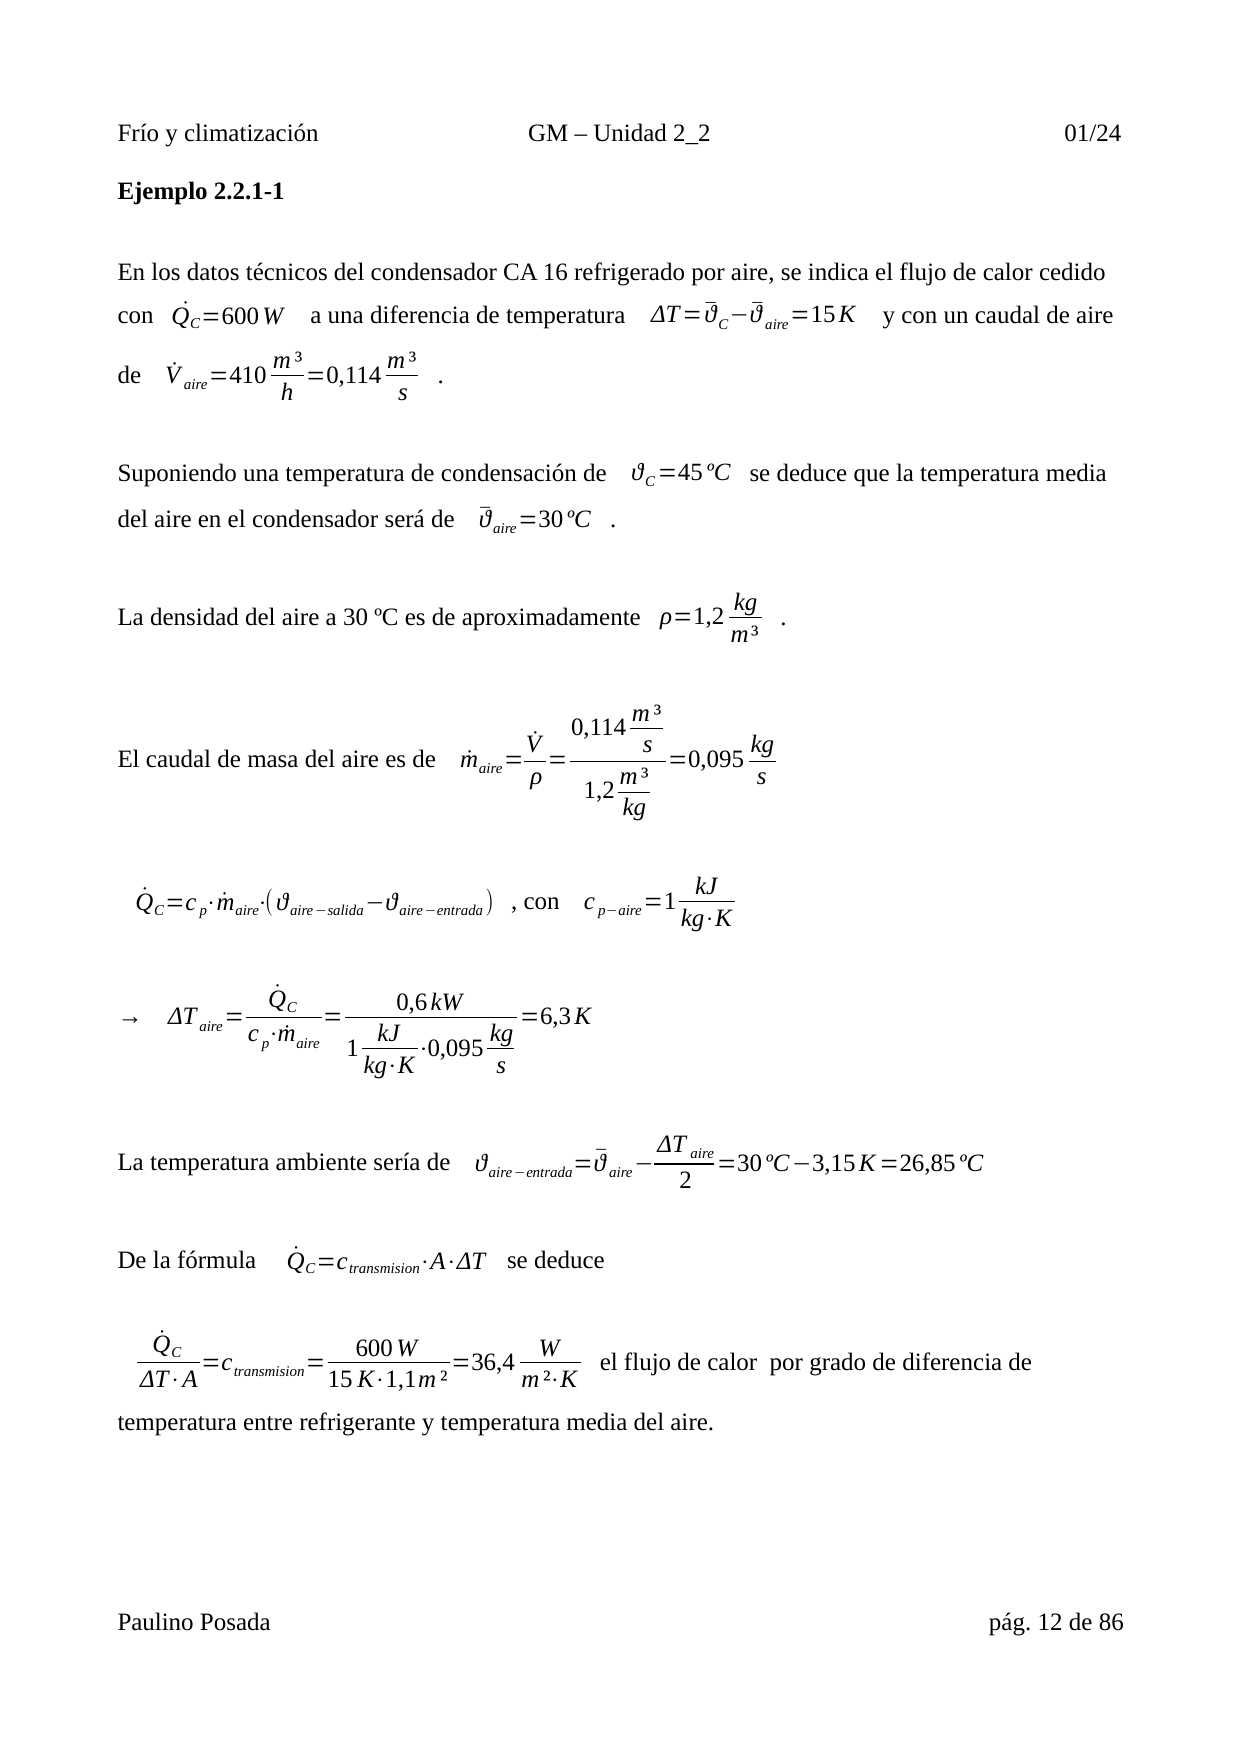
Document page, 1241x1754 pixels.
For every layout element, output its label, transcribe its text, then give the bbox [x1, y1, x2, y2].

text el flujo de calor por grado de diferencia de temperatura entre refrigerante y temperatura media del aire. [117, 1329, 1123, 1436]
text El caudal de masa del aire es de [117, 700, 1123, 821]
text → [117, 984, 1123, 1078]
text , con [117, 873, 1123, 932]
text Suponiendo una temperatura de condensación de se deduce que la temperatura media del aire en el condensador será de . [117, 458, 1123, 537]
text La densidad del aire a 30 ºC es de aproximadamente. [117, 589, 1123, 648]
text La temperatura ambiente sería de [117, 1130, 1123, 1193]
text Ejemplo 2.2.1-1 [117, 176, 1123, 205]
text En los datos técnicos del condensador CA 16 refrigerado por aire, se indica el flujo de calor cedido con a una diferencia de temperatura y con un caudal de aire de . [117, 257, 1123, 406]
text De la fórmula se deduce [117, 1245, 1123, 1277]
